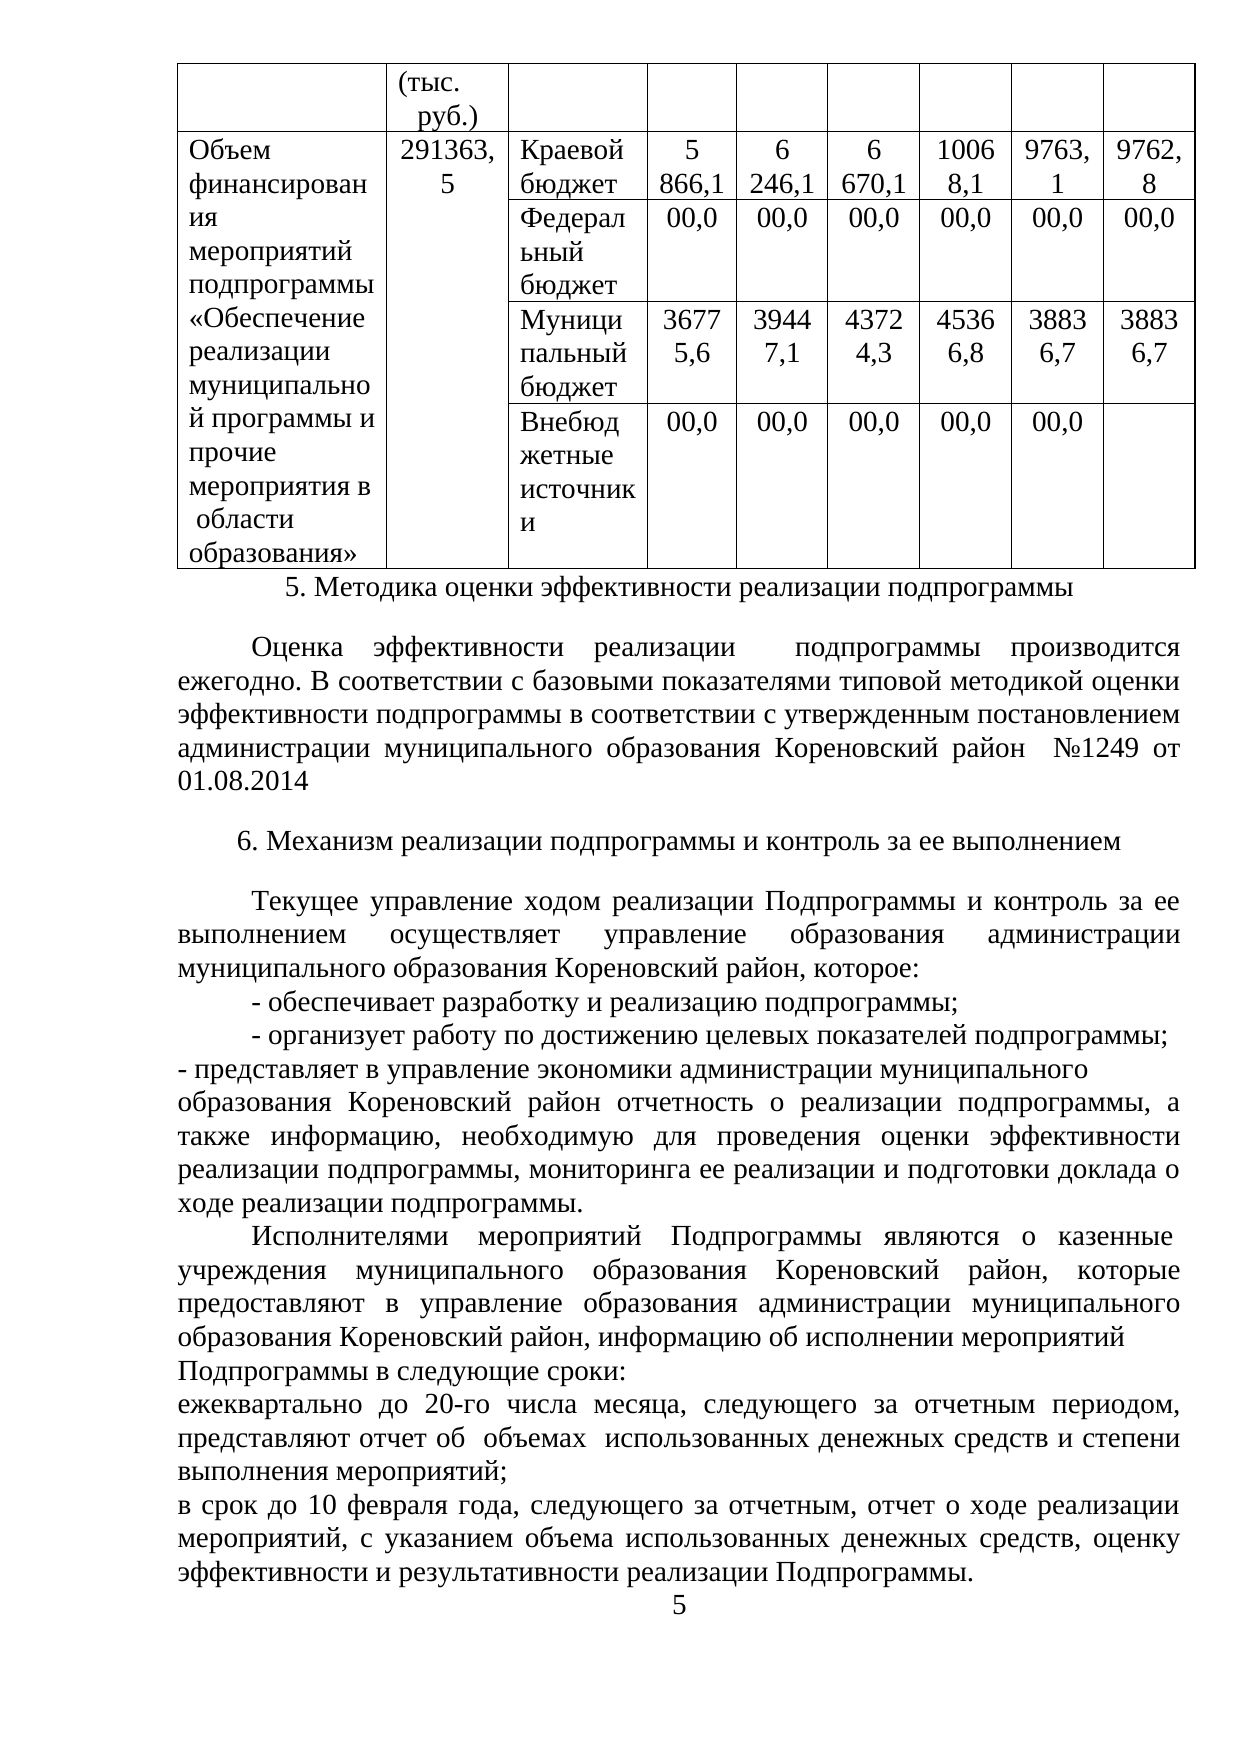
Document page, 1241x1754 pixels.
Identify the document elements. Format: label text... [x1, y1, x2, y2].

table_cell 00,0 [648, 404, 736, 568]
text Оценка эффективности реализации подпрограммы производится ежегодно. В соответствии с базовыми показателями типовой методикой оценки эффективности подпрограммы в соответствии с утвержденным постановлением администрации муниципального образования Кореновский район №1249 от 01.08.2014 [177, 629, 1181, 797]
text ежеквартально до 20-го числа месяца, следующего за отчетным периодом, представляют отчет об объемах использованных денежных средств и степени выполнения мероприятий; [177, 1386, 1181, 1487]
table_header [737, 64, 827, 131]
table_cell 291363,5 [387, 132, 508, 568]
table_cell Внебюджетные источники [509, 404, 647, 568]
table_header [178, 64, 386, 131]
table_header [1104, 64, 1194, 131]
table_cell 00,0 [1104, 200, 1194, 301]
table_cell 6 670,1 [828, 132, 919, 199]
table_cell [1104, 404, 1194, 568]
text Текущее управление ходом реализации Подпрограммы и контроль за ее выполнением осуществляет управление образования администрации муниципального образования Кореновский район, которое: [177, 883, 1181, 984]
text 6. Механизм реализации подпрограммы и контроль за ее выполнением [177, 823, 1181, 857]
table_cell Объем финансирования мероприятий подпрограммы «Обеспечение реализации муниципальной программы и прочие мероприятия в области образования» [178, 132, 386, 568]
table_cell 5 866,1 [648, 132, 736, 199]
text - организует работу по достижению целевых показателей подпрограммы; [177, 1017, 1181, 1051]
table_header [1012, 64, 1103, 131]
table_cell 9763,1 [1012, 132, 1103, 199]
table_cell 00,0 [828, 200, 919, 301]
table_cell 38836,7 [1104, 302, 1194, 403]
text образования Кореновский район отчетность о реализации подпрограммы, а также информацию, необходимую для проведения оценки эффективности реализации подпрограммы, мониторинга ее реализации и подготовки доклада о ходе реализации подпрограммы. [177, 1084, 1181, 1218]
table_cell 39447,1 [737, 302, 827, 403]
table_cell 00,0 [1012, 404, 1103, 568]
table_cell 10068,1 [920, 132, 1011, 199]
table_cell 6 246,1 [737, 132, 827, 199]
table_header [828, 64, 919, 131]
table_cell 9762,8 [1104, 132, 1194, 199]
table_cell 43724,3 [828, 302, 919, 403]
table_header (тыс. руб.) [387, 64, 508, 131]
table_cell 00,0 [1012, 200, 1103, 301]
table_header [509, 64, 647, 131]
text Подпрограммы в следующие сроки: [177, 1353, 1181, 1386]
text 5 [177, 1587, 1181, 1621]
table_cell 00,0 [920, 404, 1011, 568]
text - представляет в управление экономики администрации муниципального [177, 1051, 1181, 1084]
text в срок до 10 февраля года, следующего за отчетным, отчет о ходе реализации мероприятий, с указанием объема использованных денежных средств, оценку эффективности и результативности реализации Подпрограммы. [177, 1487, 1181, 1587]
table_header [648, 64, 736, 131]
text - обеспечивает разработку и реализацию подпрограммы; [177, 984, 1181, 1017]
table_cell 00,0 [828, 404, 919, 568]
table_cell Краевой бюджет [509, 132, 647, 199]
table_cell 00,0 [737, 404, 827, 568]
table_cell 36775,6 [648, 302, 736, 403]
table_header [920, 64, 1011, 131]
table_cell 00,0 [648, 200, 736, 301]
text учреждения муниципального образования Кореновский район, которые предоставляют в управление образования администрации муниципального образования Кореновский район, информацию об исполнении мероприятий [177, 1252, 1181, 1353]
table_cell Федеральный бюджет [509, 200, 647, 301]
text Исполнителями мероприятий Подпрограммы являются о казенные [177, 1218, 1181, 1252]
table_cell 00,0 [920, 200, 1011, 301]
text 5. Методика оценки эффективности реализации подпрограммы [177, 569, 1181, 603]
table_cell 38836,7 [1012, 302, 1103, 403]
table_cell 45366,8 [920, 302, 1011, 403]
table_cell 00,0 [737, 200, 827, 301]
table_cell Муниципальный бюджет [509, 302, 647, 403]
